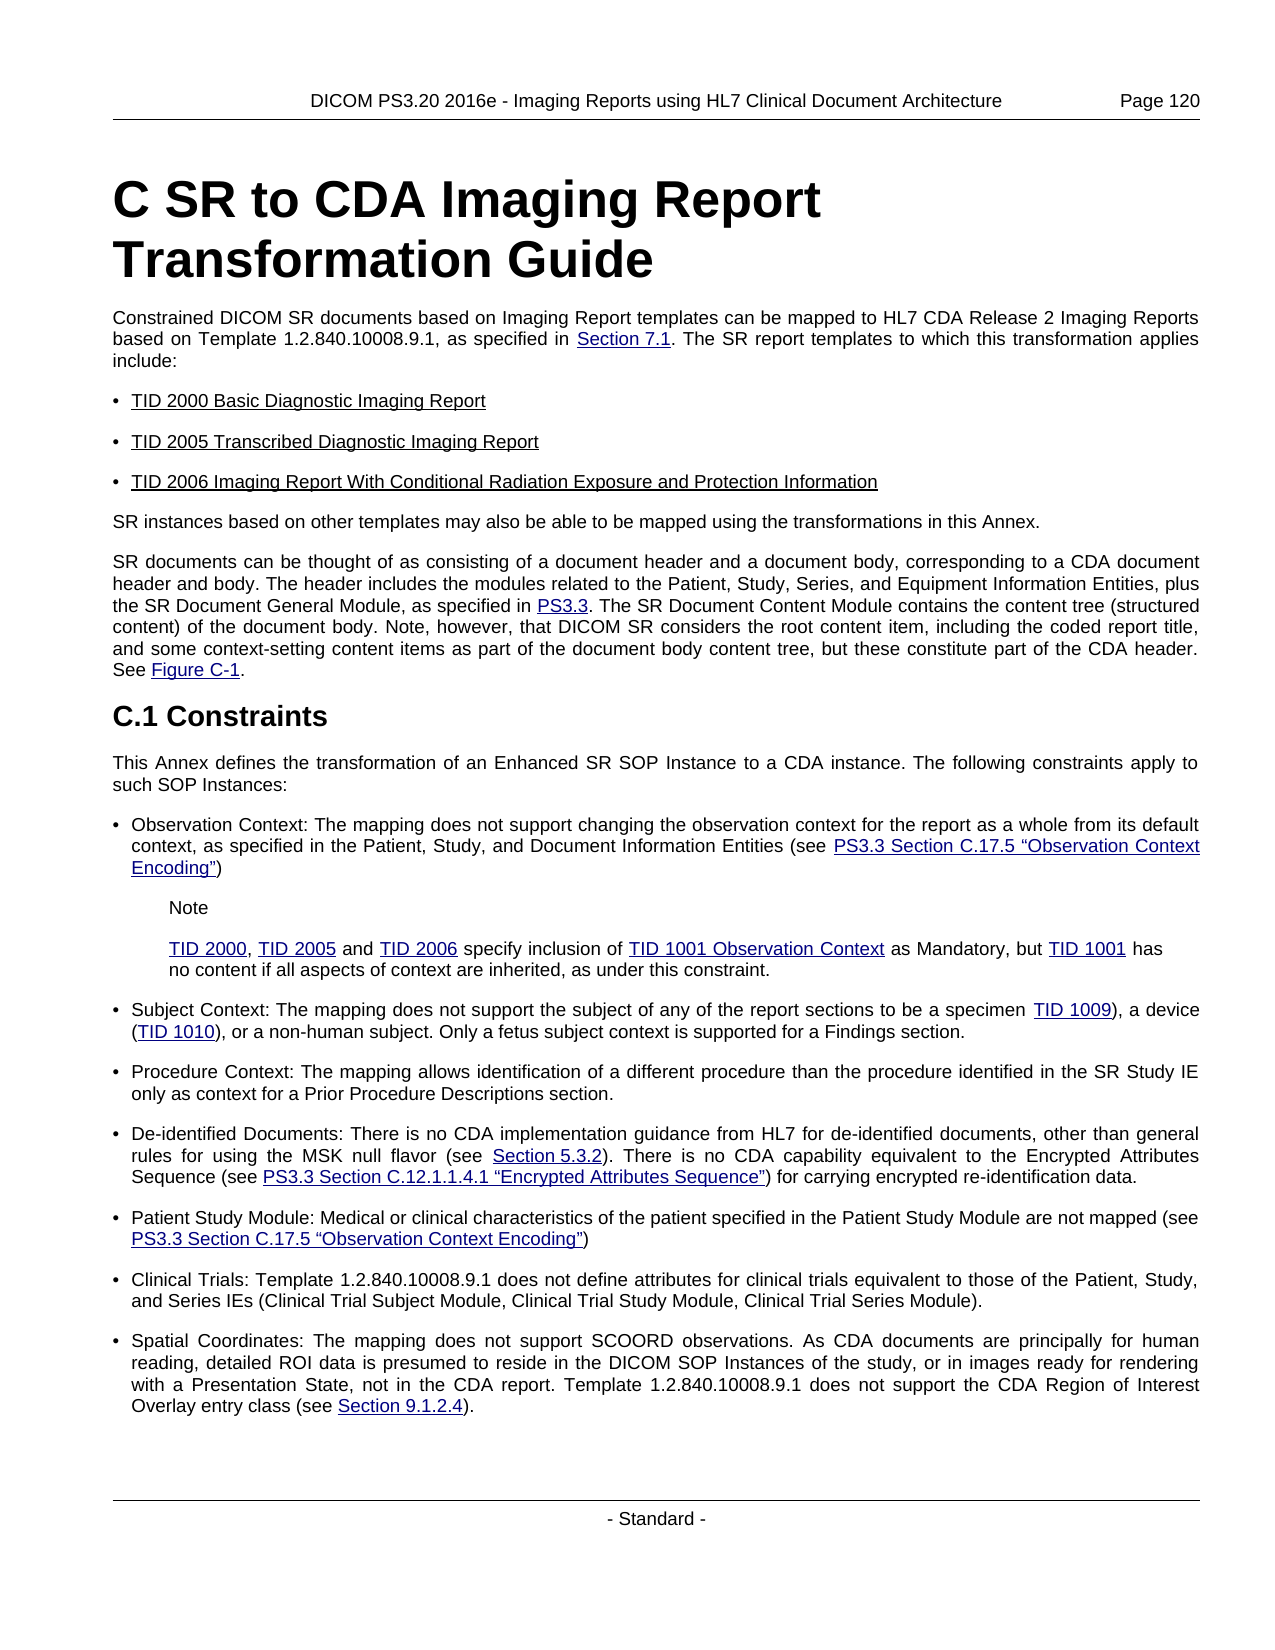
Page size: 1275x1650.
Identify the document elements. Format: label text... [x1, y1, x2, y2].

list TID 2005 Transcribed Diagnostic Imaging Report [112, 430, 1200, 452]
text This Annex defines the transformation of an Enhanced SR SOP Instance to a CDA instance. The following constraints apply to such SOP Instances: [112, 752, 1200, 795]
list Observation Context: The mapping does not support changing the observation context for the report as a whole from its default context, as specified in the Patient, Study, and Document Information Entities (see PS3.3 Section C.17.5 “Observation Context Encoding”) [112, 814, 1200, 878]
list Note [150, 897, 1162, 919]
list Patient Study Module: Medical or clinical characteristics of the patient specified in the Patient Study Module are not mapped (see PS3.3 Section C.17.5 “Observation Context Encoding”) [112, 1206, 1200, 1249]
text SR documents can be thought of as consisting of a document header and a document body, corresponding to a CDA document header and body. The header includes the modules related to the Patient, Study, Series, and Equipment Information Entities, plus the SR Document General Module, as specified in PS3.3. The SR Document Content Module contains the content tree (structured content) of the document body. Note, however, that DICOM SR considers the root content item, including the coded report title, and some context-setting content items as part of the document body content tree, but these constitute part of the CDA header. See Figure C-1. [112, 551, 1200, 681]
list TID 2000 Basic Diagnostic Imaging Report [112, 390, 1200, 412]
list TID 2000, TID 2005 and TID 2006 specify inclusion of TID 1001 Observation Context as Mandatory, but TID 1001 has no content if all aspects of context are inherited, as under this constraint. [150, 937, 1162, 981]
text C SR to CDA Imaging Report Transformation Guide [112, 169, 1200, 288]
list De-identified Documents: There is no CDA implementation guidance from HL7 for de-identified documents, other than general rules for using the MSK null flavor (see Section 5.3.2). There is no CDA capability equivalent to the Encrypted Attributes Sequence (see PS3.3 Section C.12.1.1.4.1 “Encrypted Attributes Sequence”) for carrying encrypted re-identification data. [112, 1123, 1200, 1188]
text SR instances based on other templates may also be able to be mapped using the transformations in this Annex. [112, 511, 1200, 533]
text Constrained DICOM SR documents based on Imaging Report templates can be mapped to HL7 CDA Release 2 Imaging Reports based on Template 1.2.840.10008.9.1, as specified in Section 7.1. The SR report templates to which this transformation applies include: [112, 307, 1200, 371]
list TID 2006 Imaging Report With Conditional Radiation Exposure and Protection Information [112, 471, 1200, 492]
text C.1 Constraints [112, 699, 1200, 733]
list Clinical Trials: Template 1.2.840.10008.9.1 does not define attributes for clinical trials equivalent to those of the Patient, Study, and Series IEs (Clinical Trial Subject Module, Clinical Trial Study Module, Clinical Trial Series Module). [112, 1268, 1200, 1311]
list Procedure Context: The mapping allows identification of a different procedure than the procedure identified in the SR Study IE only as context for a Prior Procedure Descriptions section. [112, 1061, 1200, 1104]
list Subject Context: The mapping does not support the subject of any of the report sections to be a specimen TID 1009), a device (TID 1010), or a non-human subject. Only a fetus subject context is supported for a Findings section. [112, 999, 1200, 1042]
list Spatial Coordinates: The mapping does not support SCOORD observations. As CDA documents are principally for human reading, detailed ROI data is presumed to reside in the DICOM SOP Instances of the study, or in images ready for rendering with a Presentation State, not in the CDA report. Template 1.2.840.10008.9.1 does not support the CDA Region of Interest Overlay entry class (see Section 9.1.2.4). [112, 1330, 1200, 1416]
